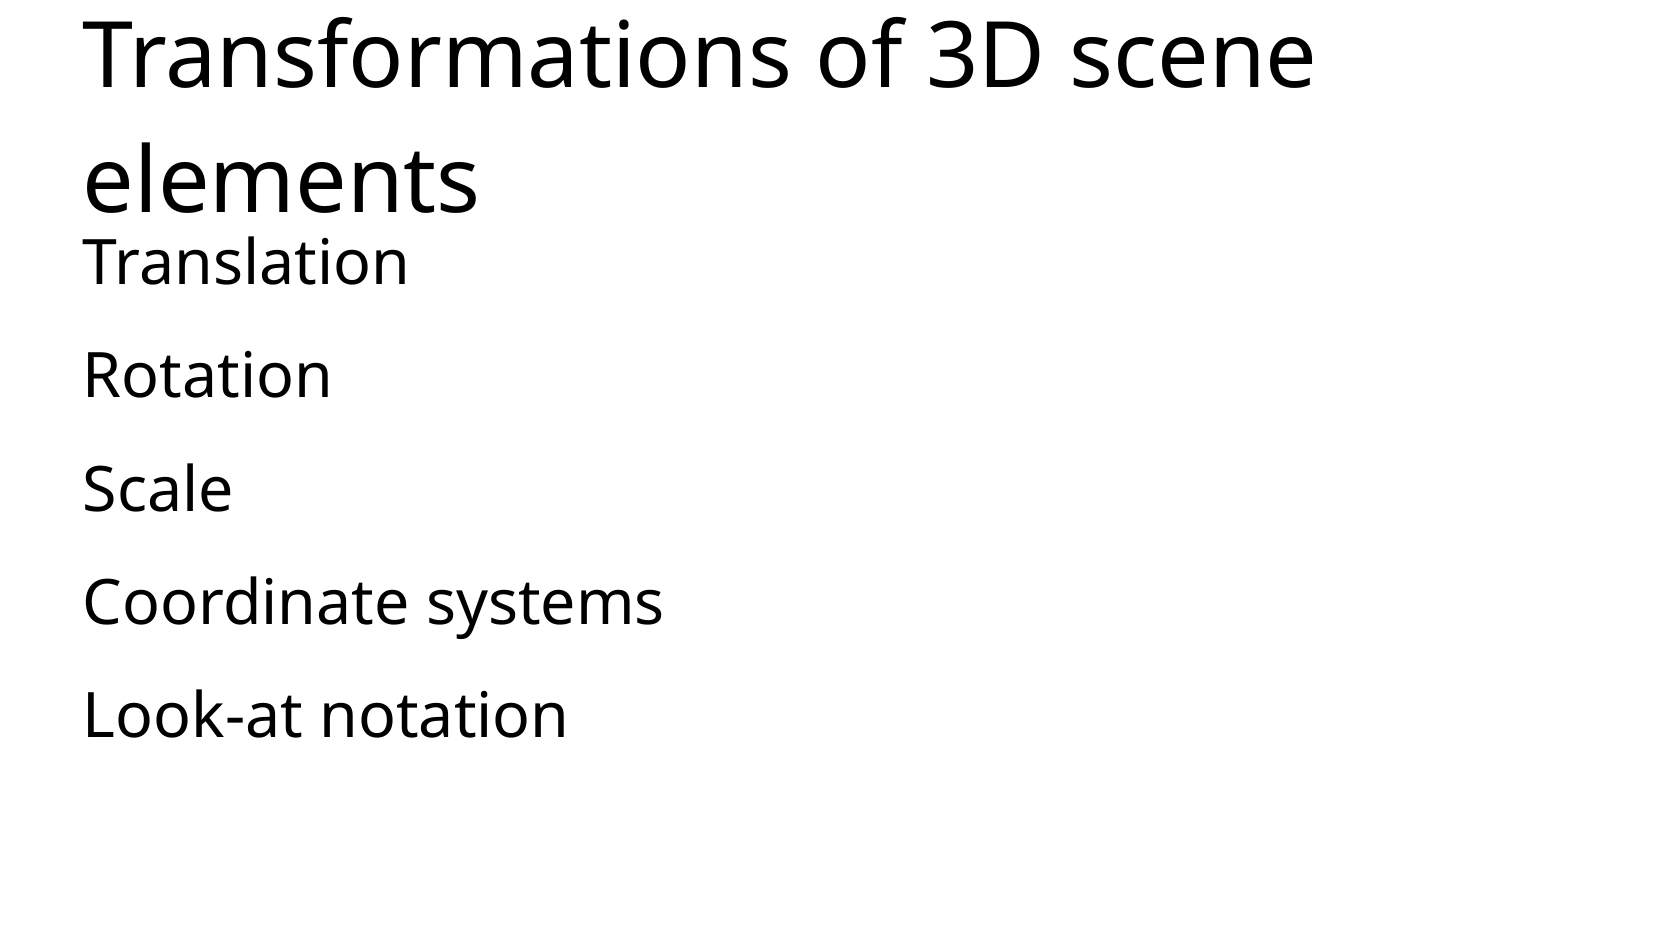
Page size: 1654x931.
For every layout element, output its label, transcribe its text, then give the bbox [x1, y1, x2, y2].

list Translation Rotation Scale Coordinate systems Look-at notation [82, 217, 1571, 758]
title Transformations of 3D scene elements [82, 7, 1571, 217]
